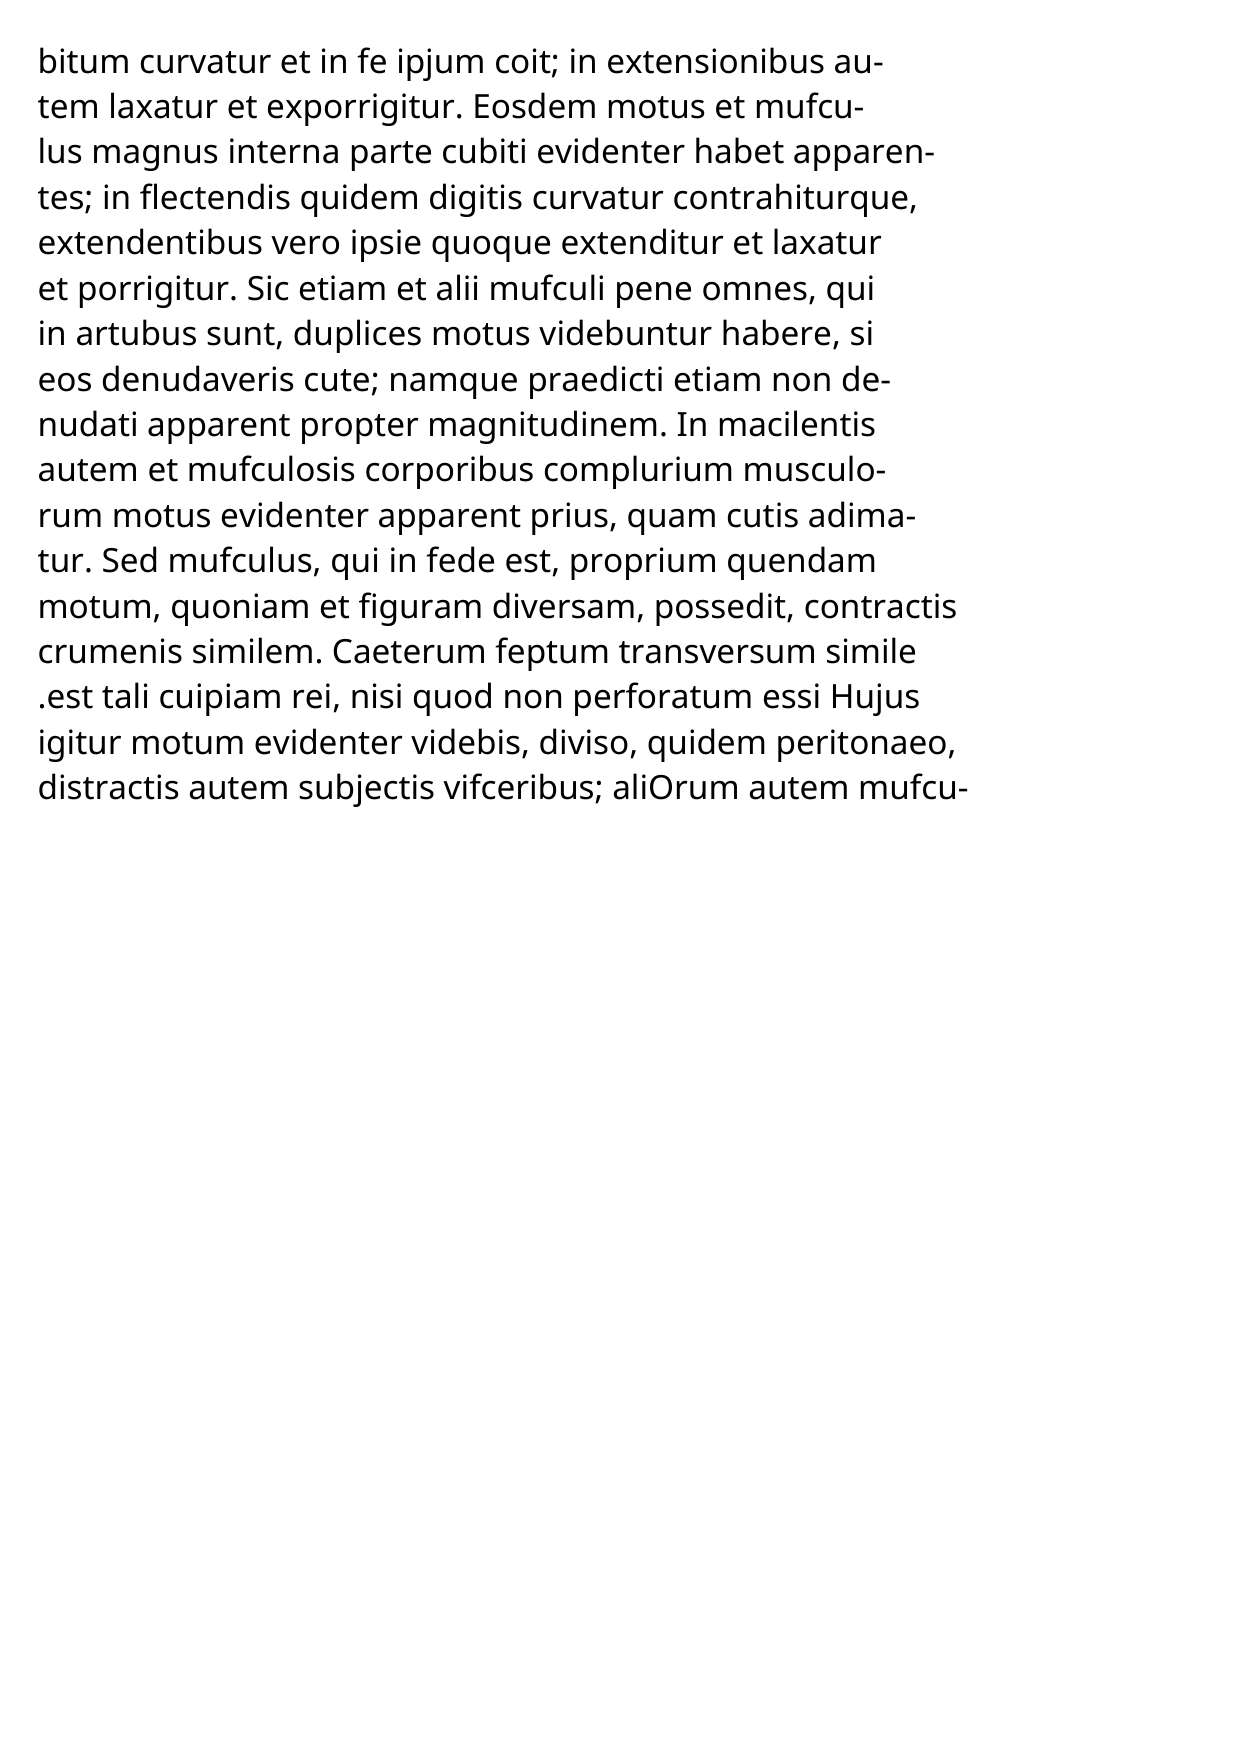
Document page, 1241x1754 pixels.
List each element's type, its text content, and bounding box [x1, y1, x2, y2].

text bitum curvatur et in fe ipjum coit; in extensionibus au- tem laxatur et exporrigitur. Eosdem motus et mufcu- lus magnus interna parte cubiti evidenter habet apparen- tes; in flectendis quidem digitis curvatur contrahiturque, extendentibus vero ipsie quoque extenditur et laxatur et porrigitur. Sic etiam et alii mufculi pene omnes, qui in artubus sunt, duplices motus videbuntur habere, si eos denudaveris cute; namque praedicti etiam non de- nudati apparent propter magnitudinem. In macilentis autem et mufculosis corporibus complurium musculo- rum motus evidenter apparent prius, quam cutis adima- tur. Sed mufculus, qui in fede est, proprium quendam motum, quoniam et figuram diversam, possedit, contractis crumenis similem. Caeterum feptum transversum simile .est tali cuipiam rei, nisi quod non perforatum essi Hujus igitur motum evidenter videbis, diviso, quidem peritonaeo, distractis autem subjectis vifceribus; aliOrum autem mufcu- [37, 37, 1203, 809]
